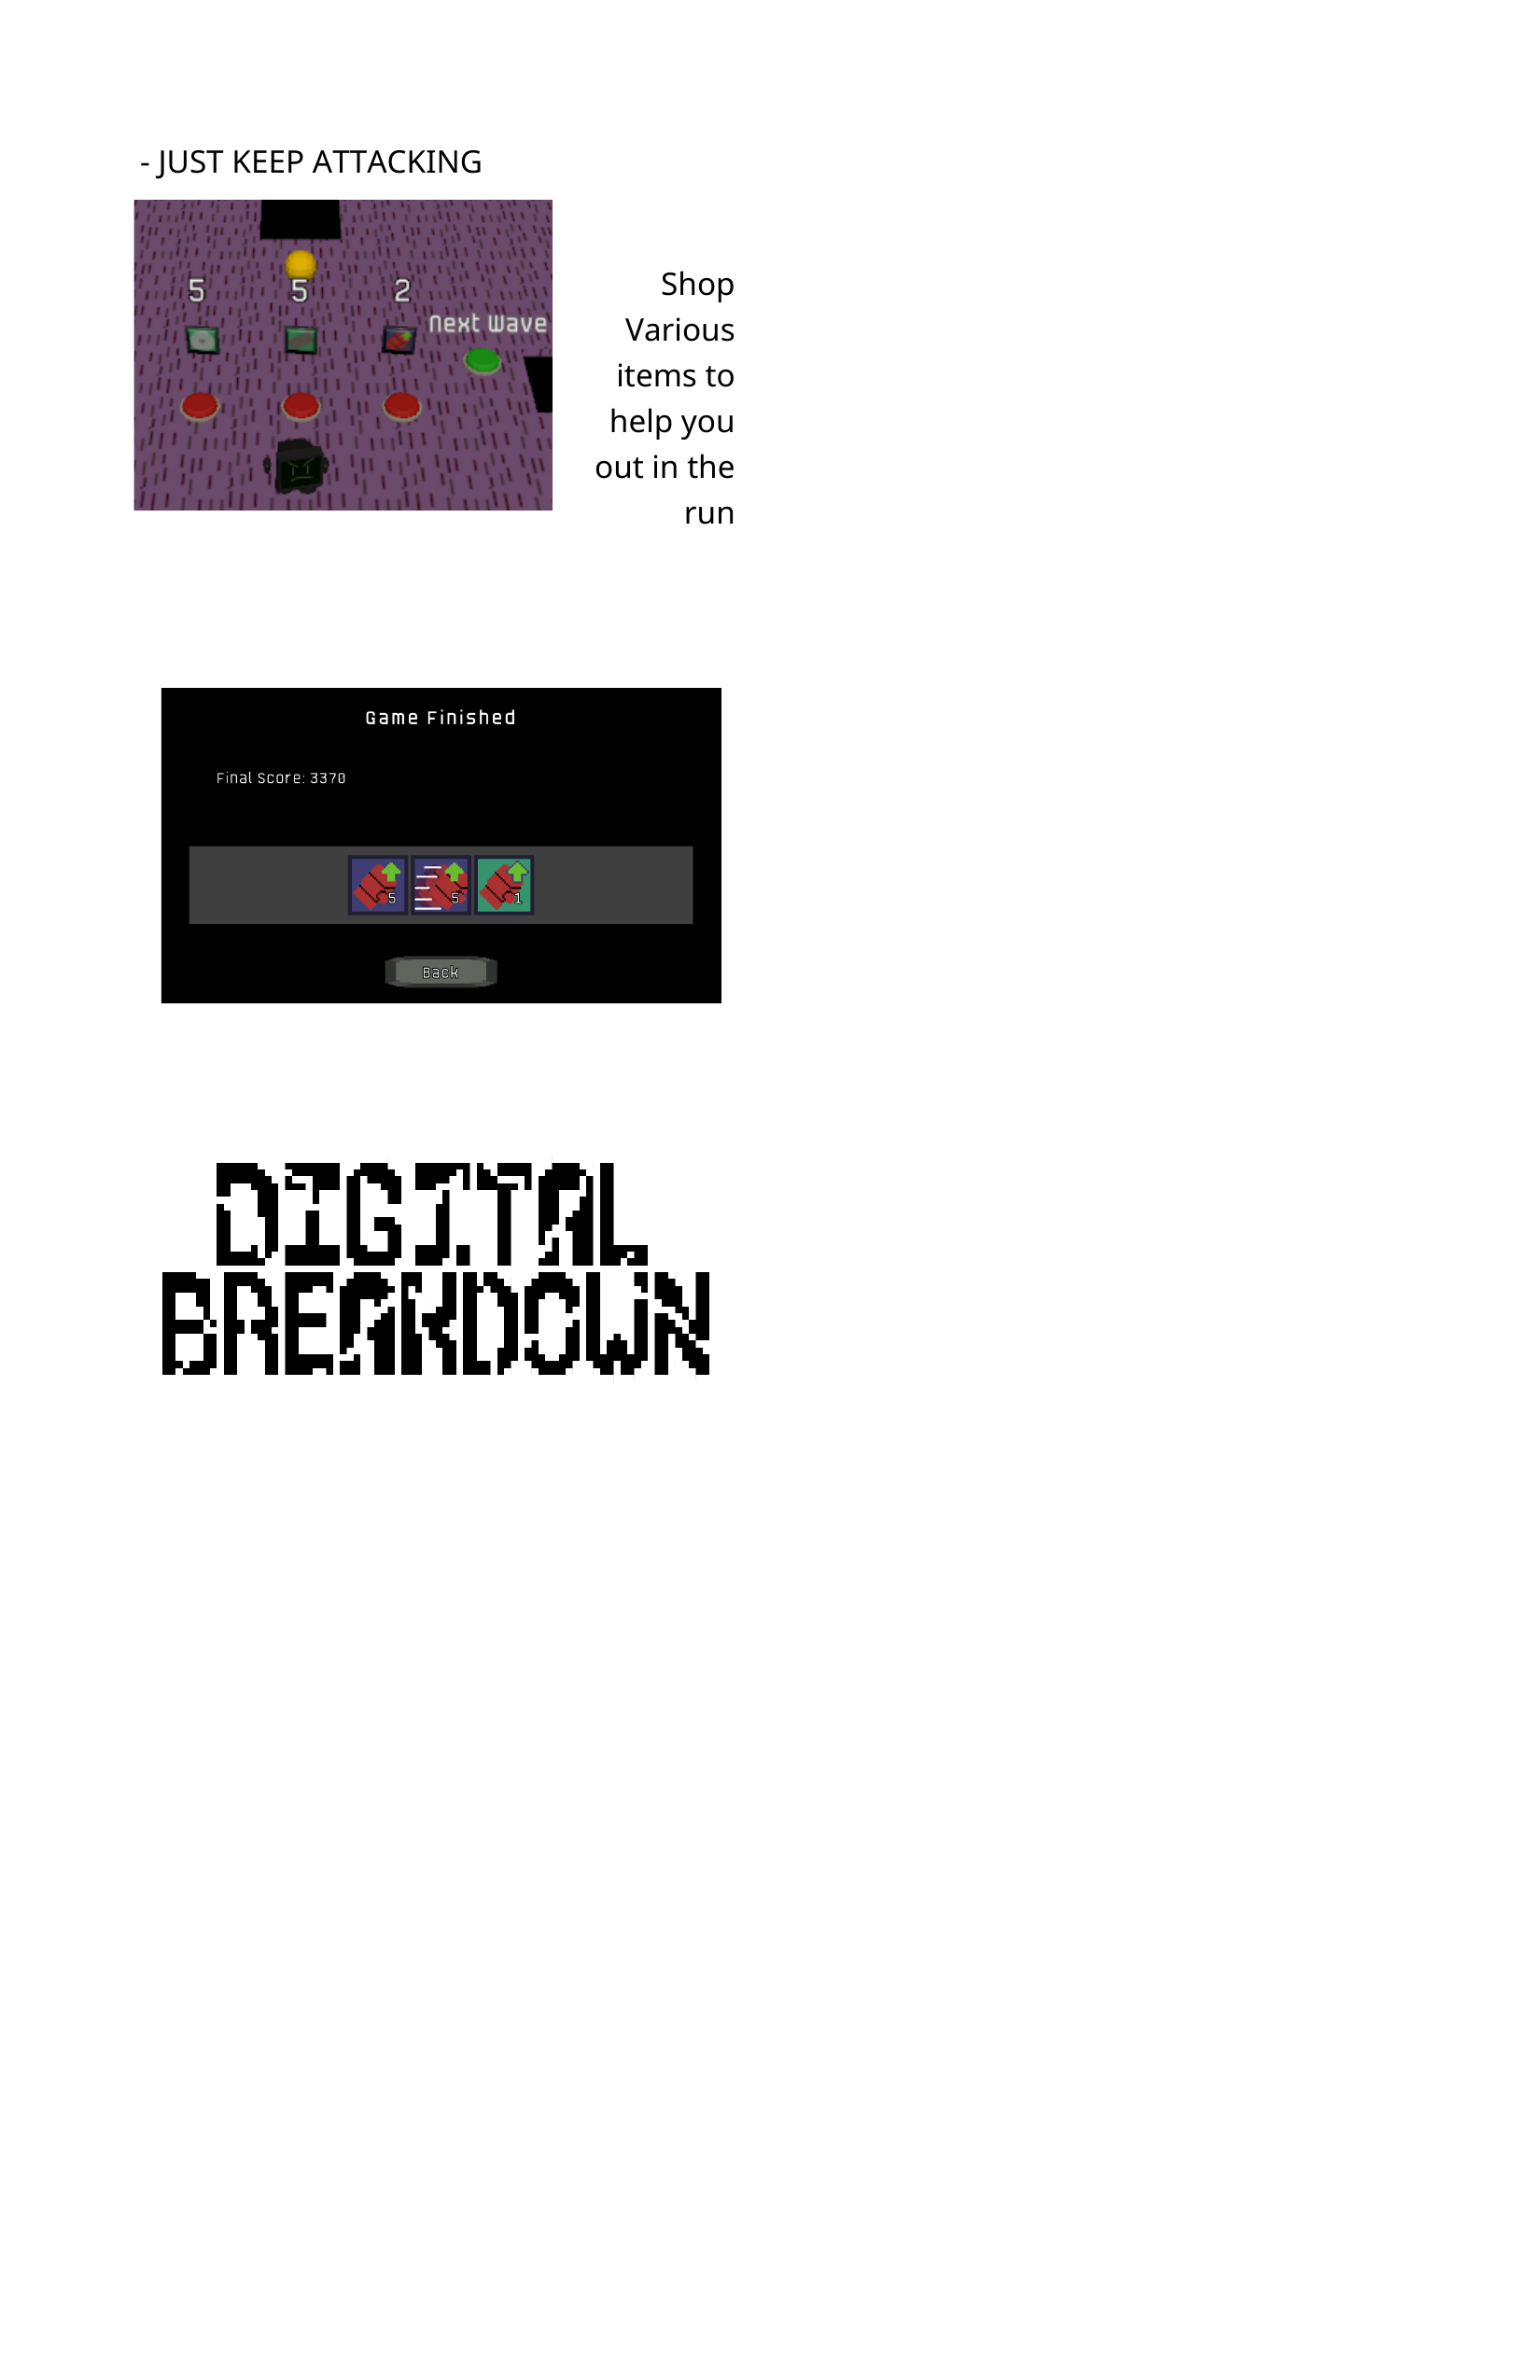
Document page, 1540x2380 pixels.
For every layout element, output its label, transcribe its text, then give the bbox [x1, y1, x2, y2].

text Shop Various items to help you out in the run [140, 511, 735, 533]
picture [155, 1155, 716, 1381]
picture [133, 200, 553, 511]
picture [161, 688, 721, 1003]
text - JUST KEEP ATTACKING [140, 140, 735, 182]
